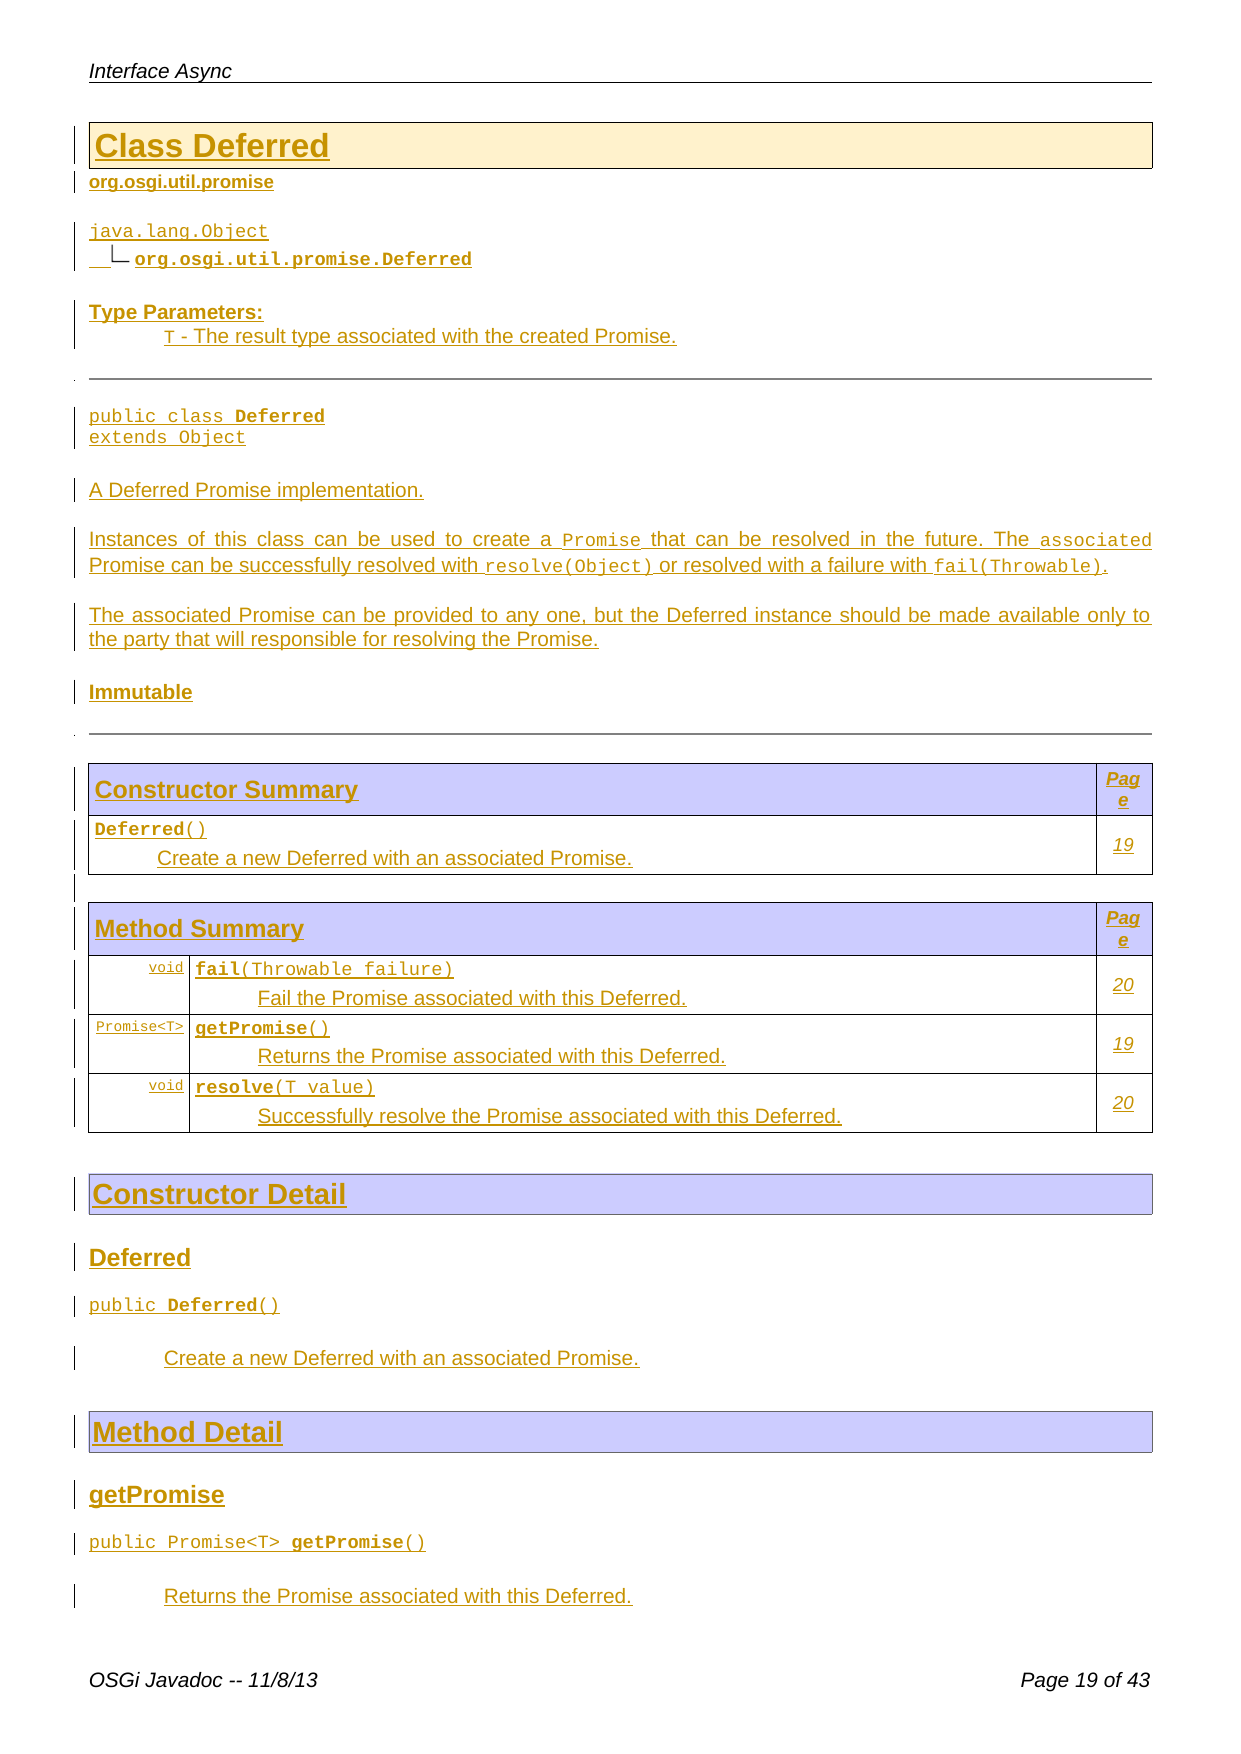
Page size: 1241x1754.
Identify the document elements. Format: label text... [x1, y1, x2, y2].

table_header Constructor Summary [89, 764, 1096, 815]
text public Deferred() [88, 1296, 1152, 1317]
subtitle Deferred [88, 1243, 1152, 1271]
text Type Parameters: [88, 300, 1152, 324]
table_cell Promise<T> [89, 1015, 189, 1073]
text public Promise<T> getPromise() [88, 1533, 1152, 1554]
text java.lang.Object [88, 222, 1152, 243]
table_cell 20 [1097, 956, 1152, 1014]
text org.osgi.util.promise.Deferred [88, 243, 1152, 271]
table_cell void [89, 1074, 189, 1132]
table_cell getPromise() Returns the Promise associated with this Deferred. [190, 1015, 1096, 1073]
text Instances of this class can be used to create a Promise that can be resolved in the future. The associated Promise can be successfully resolved with resolve(Object) or resolved with a failure with fail(Throwable). [88, 527, 1152, 578]
text public class Deferred [88, 407, 1152, 428]
text The associated Promise can be provided to any one, but the Deferred instance should be made available only to [88, 603, 1152, 624]
table_cell Deferred() Create a new Deferred with an associated Promise. [89, 816, 1096, 874]
subtitle Class Deferred [90, 123, 1152, 168]
table_cell 19 [1097, 816, 1152, 874]
text Immutable [88, 680, 1152, 704]
table_cell 19 [1097, 1015, 1152, 1073]
table_cell resolve(T value) Successfully resolve the Promise associated with this Deferred. [190, 1074, 1096, 1132]
text Returns the Promise associated with this Deferred. [163, 1584, 1152, 1608]
subtitle getPromise [88, 1480, 1152, 1509]
text the party that will responsible for resolving the Promise. [88, 625, 1152, 651]
table_header Method Summary [89, 903, 1096, 955]
text T - The result type associated with the created Promise. [163, 324, 1152, 349]
subtitle Constructor Detail [90, 1175, 1152, 1214]
table_header Page [1097, 903, 1152, 955]
table_cell void [89, 956, 189, 1014]
table_cell fail(Throwable failure) Fail the Promise associated with this Deferred. [190, 956, 1096, 1014]
picture [111, 243, 135, 266]
text org.osgi.util.promise [88, 171, 1152, 193]
text Create a new Deferred with an associated Promise. [163, 1346, 1152, 1370]
text extends Object [88, 428, 1152, 449]
table_header Page [1097, 764, 1152, 815]
subtitle Method Detail [90, 1412, 1152, 1452]
text A Deferred Promise implementation. [88, 478, 1152, 502]
table_cell 20 [1097, 1074, 1152, 1132]
